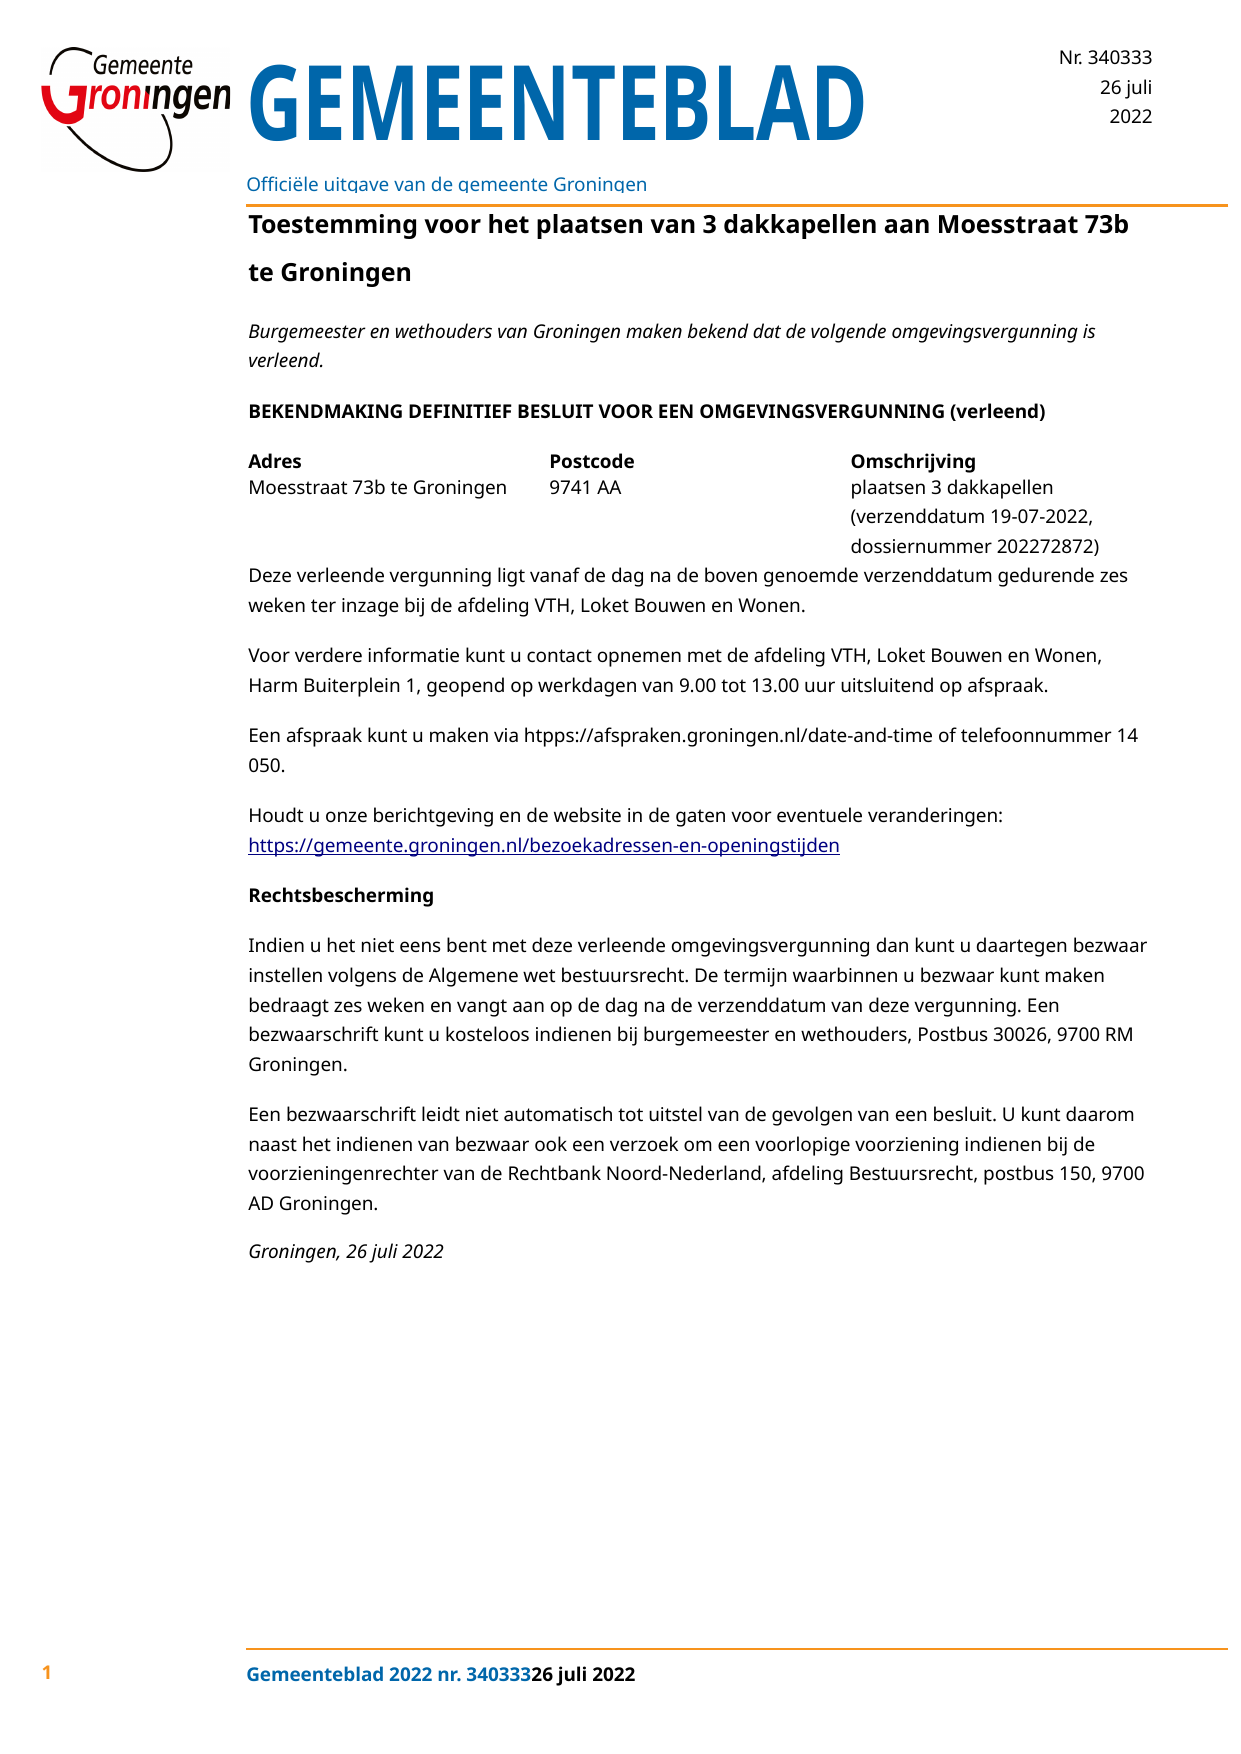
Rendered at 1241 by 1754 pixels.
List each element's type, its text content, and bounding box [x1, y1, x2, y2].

text BEKENDMAKING DEFINITIEF BESLUIT VOOR EEN OMGEVINGSVERGUNNING (verleend) [248, 398, 1152, 424]
text Voor verdere informatie kunt u contact opnemen met de afdeling VTH, Loket Bouwen en Wonen, Harm Buiterplein 1, geopend op werkdagen van 9.00 tot 13.00 uur uitsluitend op afspraak. [248, 642, 1152, 698]
text Rechtsbescherming [248, 882, 1152, 908]
text Houdt u onze berichtgeving en de website in de gaten voor eventuele veranderingen: https://gemeente.groningen.nl/bezoekadressen-en-openingstijden [248, 802, 1152, 858]
table_cell Moesstraat 73b te Groningen [248, 474, 549, 559]
text Indien u het niet eens bent met deze verleende omgevingsvergunning dan kunt u daartegen bezwaar instellen volgens de Algemene wet bestuursrecht. De termijn waarbinnen u bezwaar kunt maken bedraagt zes weken en vangt aan op de dag na de verzenddatum van deze vergunning. Een bezwaarschrift kunt u kosteloos indienen bij burgemeester en wethouders, Postbus 30026, 9700 RM Groningen. [248, 933, 1152, 1077]
table_header Omschrijving [850, 449, 1152, 474]
text Een afspraak kunt u maken via htpps://afspraken.groningen.nl/date-and-time of telefoonnummer 14 050. [248, 722, 1152, 778]
text Groningen, 26 juli 2022 [248, 1238, 1152, 1264]
text Toestemming voor het plaatsen van 3 dakkapellen aan Moesstraat 73b te Groningen [248, 207, 1152, 288]
text Burgemeester en wethouders van Groningen maken bekend dat de volgende omgevingsvergunning is verleend. [248, 318, 1152, 373]
text Deze verleende vergunning ligt vanaf de dag na de boven genoemde verzenddatum gedurende zes weken ter inzage bij de afdeling VTH, Loket Bouwen en Wonen. [248, 562, 1152, 618]
text Een bezwaarschrift leidt niet automatisch tot uitstel van de gevolgen van een besluit. U kunt daarom naast het indienen van bezwaar ook een verzoek om een voorlopige voorziening indienen bij de voorzieningenrechter van de Rechtbank Noord-Nederland, afdeling Bestuursrecht, postbus 150, 9700 AD Groningen. [248, 1101, 1152, 1216]
table_cell plaatsen 3 dakkapellen (verzenddatum 19-07-2022, dossiernummer 202272872) [850, 474, 1152, 559]
table_cell 9741 AA [549, 474, 850, 559]
picture [41, 47, 231, 172]
table_header Postcode [549, 449, 850, 474]
table_header Adres [248, 449, 549, 474]
